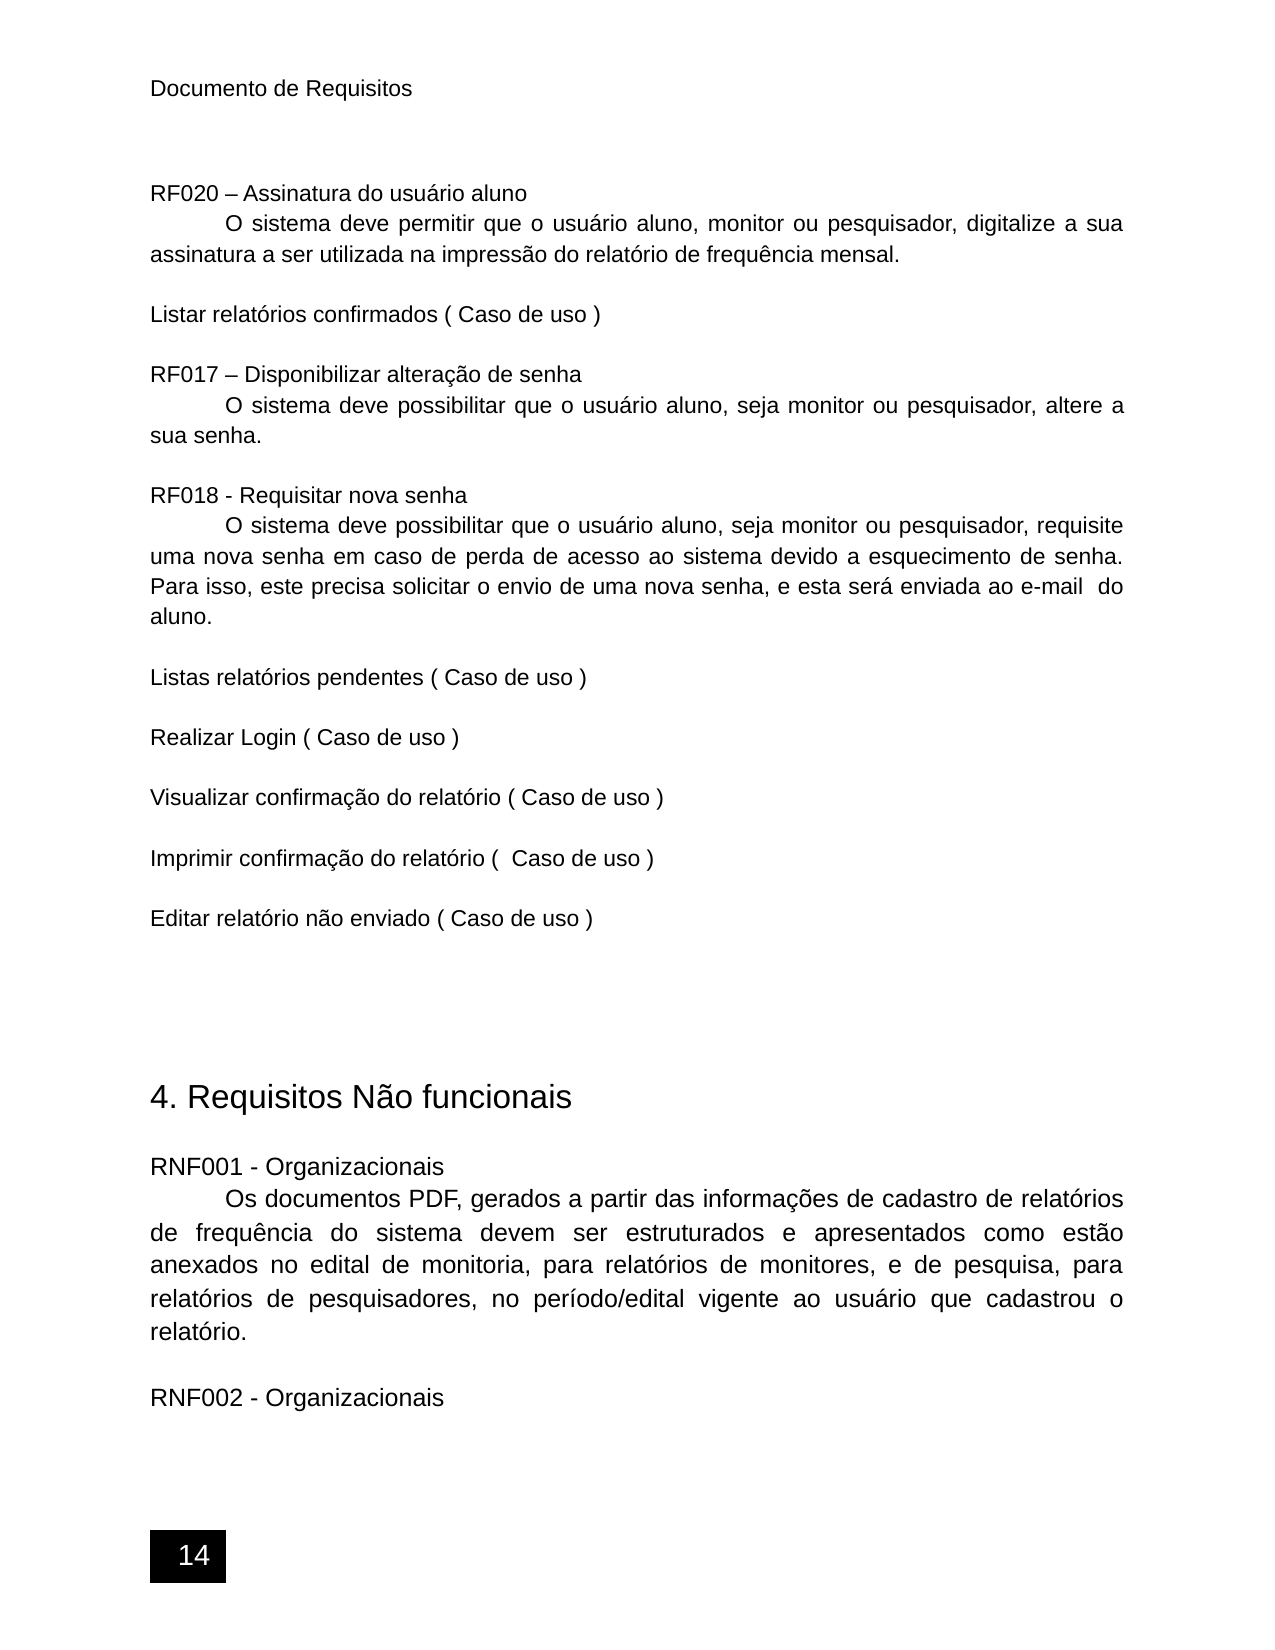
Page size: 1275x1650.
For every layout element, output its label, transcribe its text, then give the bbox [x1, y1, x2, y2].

text Listas relatórios pendentes ( Caso de uso ) [150, 663, 1125, 690]
text RF020 – Assinatura do usuário aluno [150, 180, 1125, 207]
text RNF001 - Organizacionais [150, 1151, 1125, 1180]
text O sistema deve possibilitar que o usuário aluno, seja monitor ou pesquisador, altere a sua senha. [150, 392, 1125, 448]
subtitle 4. Requisitos Não funcionais [150, 1077, 1125, 1116]
text Editar relatório não enviado ( Caso de uso ) [150, 905, 1125, 932]
text Listar relatórios confirmados ( Caso de uso ) [150, 301, 1125, 327]
text RNF002 - Organizacionais [150, 1349, 1125, 1411]
text RF017 – Disponibilizar alteração de senha [150, 361, 1125, 388]
text Imprimir confirmação do relatório ( Caso de uso ) [150, 845, 1125, 871]
text RF018 - Requisitar nova senha [150, 482, 1125, 509]
text O sistema deve possibilitar que o usuário aluno, seja monitor ou pesquisador, requisite uma nova senha em caso de perda de acesso ao sistema devido a esquecimento de senha. Para isso, este precisa solicitar o envio de uma nova senha, e esta será enviada ao e-mail do aluno. [150, 512, 1125, 629]
text O sistema deve permitir que o usuário aluno, monitor ou pesquisador, digitalize a sua assinatura a ser utilizada na impressão do relatório de frequência mensal. [150, 210, 1125, 267]
text Visualizar confirmação do relatório ( Caso de uso ) [150, 784, 1125, 811]
text Realizar Login ( Caso de uso ) [150, 724, 1125, 750]
text Os documentos PDF, gerados a partir das informações de cadastro de relatórios de frequência do sistema devem ser estruturados e apresentados como estão anexados no edital de monitoria, para relatórios de monitores, e de pesquisa, para relatórios de pesquisadores, no período/edital vigente ao usuário que cadastrou o relatório. [150, 1184, 1125, 1345]
